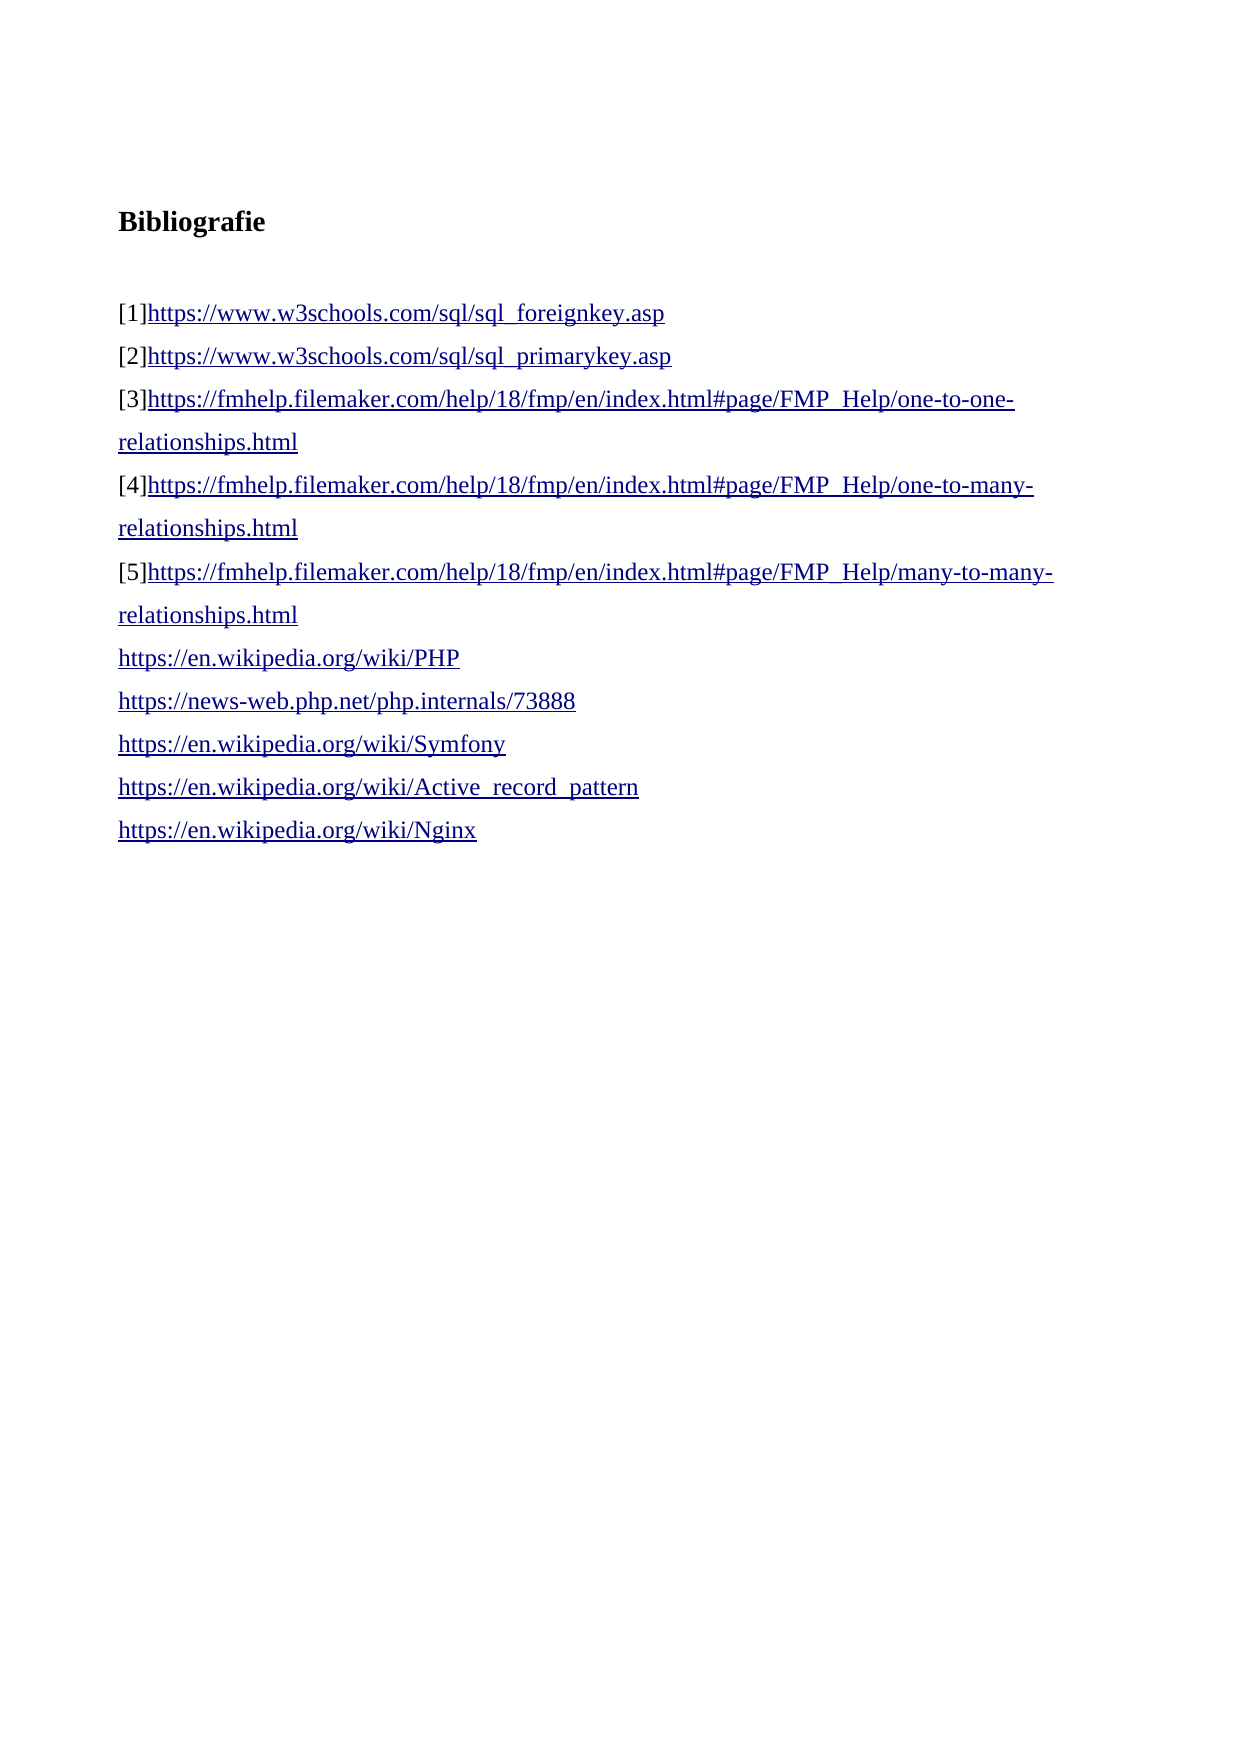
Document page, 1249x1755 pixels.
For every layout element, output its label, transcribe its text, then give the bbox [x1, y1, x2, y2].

text https://en.wikipedia.org/wiki/Nginx [118, 815, 1130, 844]
text https://news-web.php.net/php.internals/73888 [118, 686, 1130, 715]
text [1]https://www.w3schools.com/sql/sql_foreignkey.asp [118, 298, 1130, 327]
text [2]https://www.w3schools.com/sql/sql_primarykey.asp [118, 341, 1130, 370]
text [4]https://fmhelp.filemaker.com/help/18/fmp/en/index.html#page/FMP_Help/one-to-many-relationships.html [118, 470, 1130, 542]
text https://en.wikipedia.org/wiki/Active_record_pattern [118, 772, 1130, 801]
text https://en.wikipedia.org/wiki/PHP [118, 643, 1130, 672]
text https://en.wikipedia.org/wiki/Symfony [118, 729, 1130, 758]
text [5]https://fmhelp.filemaker.com/help/18/fmp/en/index.html#page/FMP_Help/many-to-many-relationships.html [118, 557, 1130, 628]
text [3]https://fmhelp.filemaker.com/help/18/fmp/en/index.html#page/FMP_Help/one-to-one- relationships.html [118, 384, 1130, 456]
text Bibliografie [118, 204, 1130, 238]
